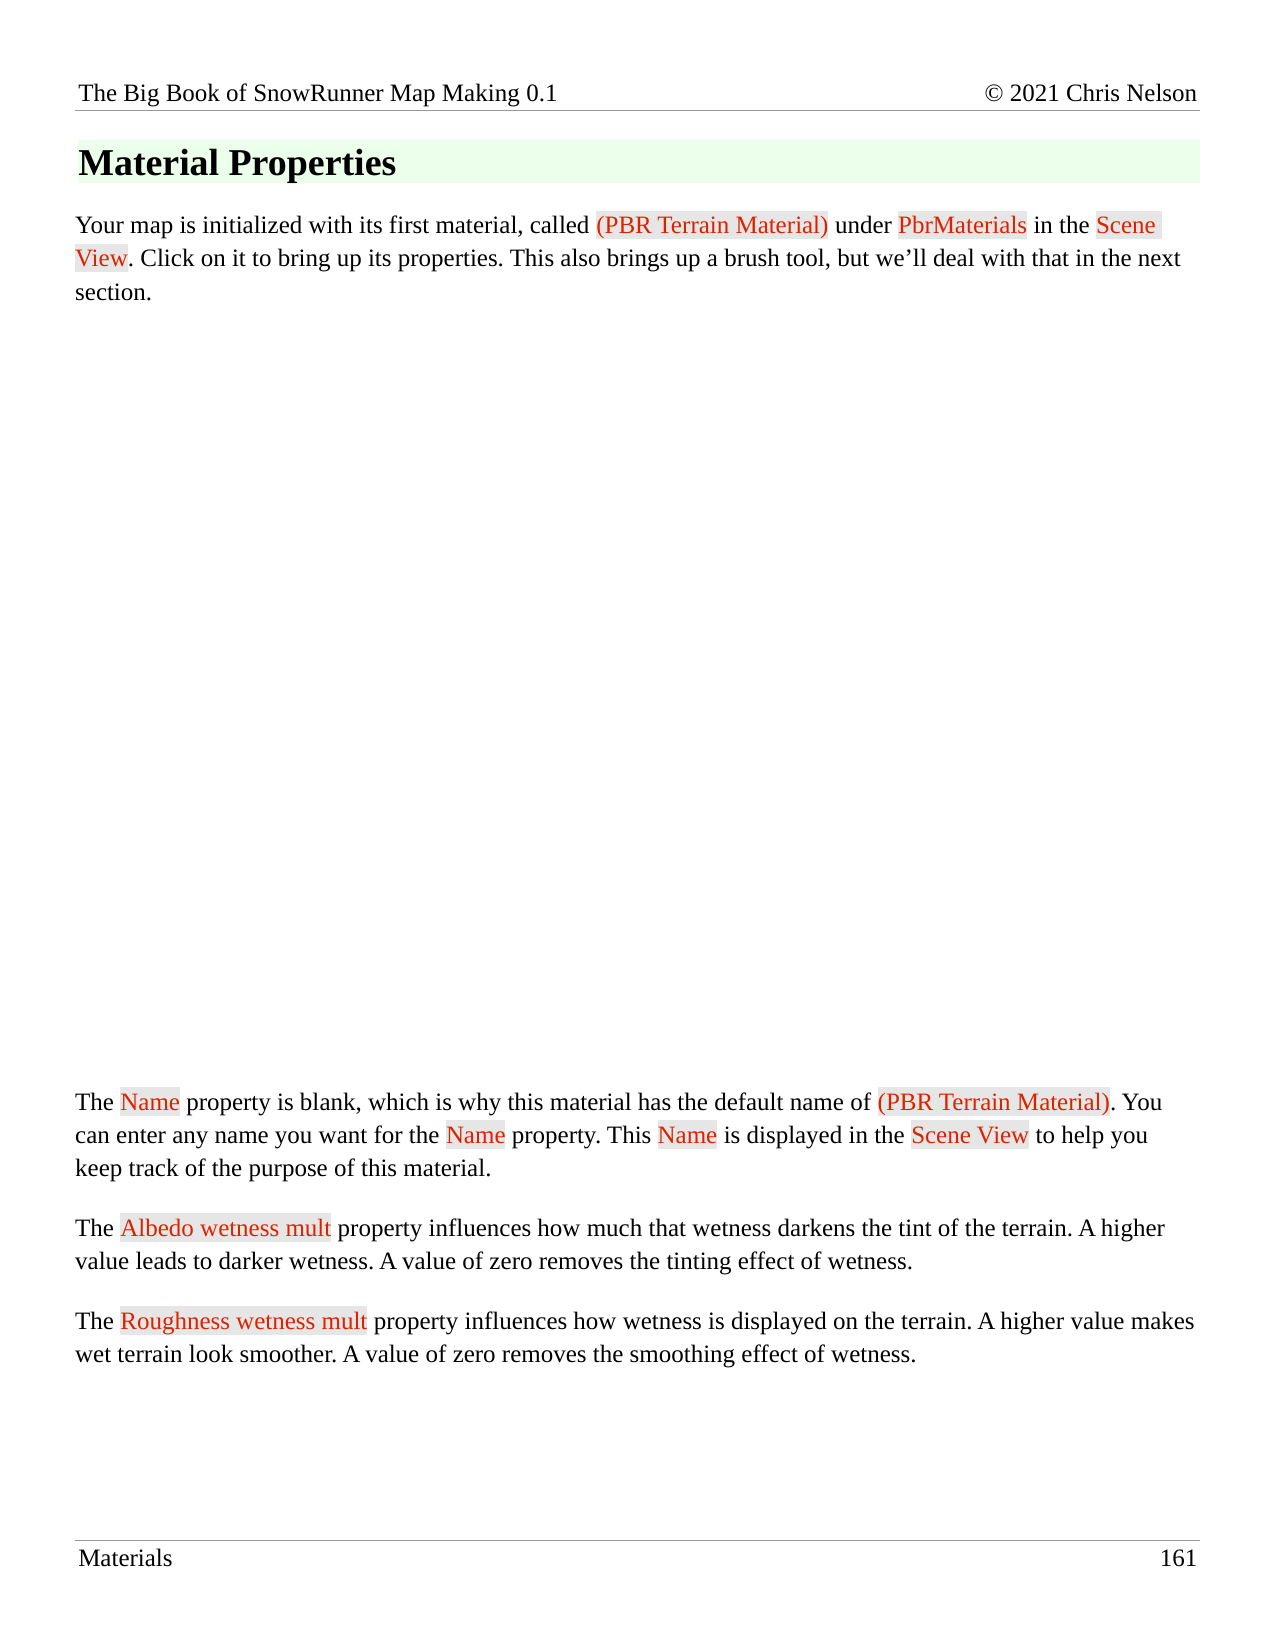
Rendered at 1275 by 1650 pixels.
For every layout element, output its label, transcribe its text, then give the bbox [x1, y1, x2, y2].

text The Roughness wetness mult property influences how wetness is displayed on the terrain. A higher value makes wet terrain look smoother. A value of zero removes the smoothing effect of wetness. [75, 1306, 1200, 1368]
text The Albedo wetness mult property influences how much that wetness darkens the tint of the terrain. A higher value leads to darker wetness. A value of zero removes the tinting effect of wetness. [75, 1213, 1200, 1275]
text Your map is initialized with its first material, called (PBR Terrain Material) under PbrMaterials in the Scene View. Click on it to bring up its properties. This also brings up a brush tool, but we’ll deal with that in the next section. [75, 211, 1200, 305]
subtitle Material Properties [78, 140, 1200, 183]
text The Name property is blank, which is why this material has the default name of (PBR Terrain Material). You can enter any name you want for the Name property. This Name is displayed in the Scene View to help you keep track of the purpose of this material. [75, 1087, 1200, 1182]
